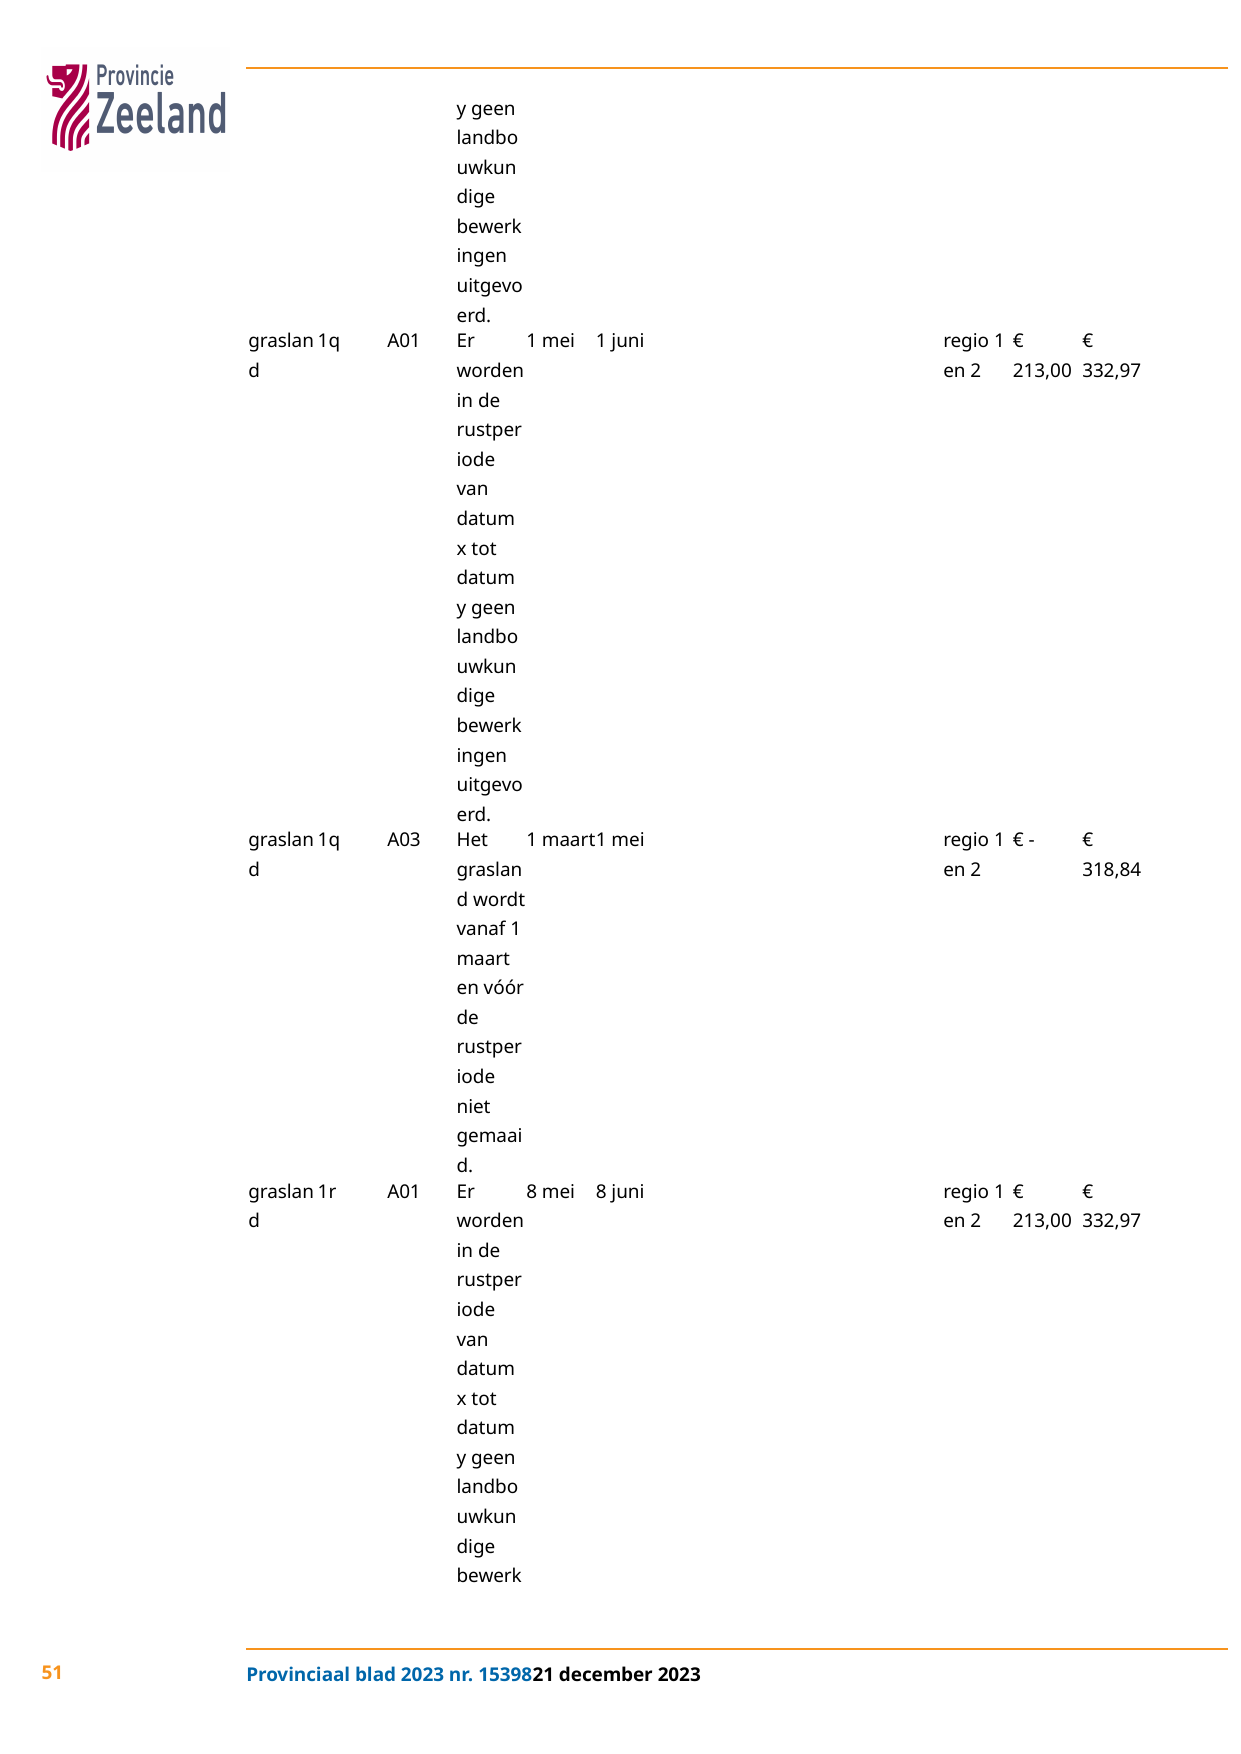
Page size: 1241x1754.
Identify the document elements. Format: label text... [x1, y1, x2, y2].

table_cell [665, 328, 734, 827]
table_cell € 213,00 [1013, 328, 1082, 827]
table_cell y geen landbouwkundige bewerkingen uitgevoerd. [456, 95, 526, 328]
table_cell € 318,84 [1082, 827, 1152, 1178]
table_cell € 332,97 [1082, 1178, 1152, 1588]
table_cell [665, 1178, 734, 1588]
table_cell [804, 827, 873, 1178]
table_cell grasland [248, 827, 317, 1178]
table_cell [943, 95, 1013, 328]
table_cell A01 [387, 328, 456, 827]
table_cell 1 mei [526, 328, 596, 827]
table_cell grasland [248, 1178, 317, 1588]
table_cell [735, 827, 804, 1178]
table_cell 8 juni [596, 1178, 665, 1588]
table_cell [735, 328, 804, 827]
table_cell [248, 95, 317, 328]
table_cell [318, 95, 387, 328]
table_cell regio 1 en 2 [943, 1178, 1013, 1588]
picture [41, 47, 231, 172]
table_cell regio 1 en 2 [943, 827, 1013, 1178]
table_cell Er worden in de rustperiode van datum x tot datum y geen landbouwkundige bewerk [456, 1178, 526, 1588]
table_cell [735, 95, 804, 328]
table_cell € 213,00 [1013, 1178, 1082, 1588]
table_cell [1013, 95, 1082, 328]
table_cell [665, 95, 734, 328]
table_cell [665, 827, 734, 1178]
table_cell 8 mei [526, 1178, 596, 1588]
table_cell 1 maart [526, 827, 596, 1178]
table_cell A03 [387, 827, 456, 1178]
table_cell [874, 328, 943, 827]
table_cell A01 [387, 1178, 456, 1588]
table_cell [526, 95, 596, 328]
table_cell [874, 95, 943, 328]
table_cell [874, 827, 943, 1178]
table_cell [735, 1178, 804, 1588]
table_cell [874, 1178, 943, 1588]
table_cell 1q [318, 827, 387, 1178]
table_cell [1082, 95, 1152, 328]
table_cell [804, 328, 873, 827]
table_cell 1q [318, 328, 387, 827]
table_cell [804, 95, 873, 328]
table_cell 1 mei [596, 827, 665, 1178]
table_cell 1r [318, 1178, 387, 1588]
table_cell 1 juni [596, 328, 665, 827]
table_cell [804, 1178, 873, 1588]
table_cell grasland [248, 328, 317, 827]
table_cell [387, 95, 456, 328]
table_cell regio 1 en 2 [943, 328, 1013, 827]
table_cell Er worden in de rustperiode van datum x tot datum y geen landbouwkundige bewerkingen uitgevoerd. [456, 328, 526, 827]
table_cell Het grasland wordt vanaf 1 maart en vóór de rustperiode niet gemaaid. [456, 827, 526, 1178]
table_cell € - [1013, 827, 1082, 1178]
table_cell € 332,97 [1082, 328, 1152, 827]
table_cell [596, 95, 665, 328]
